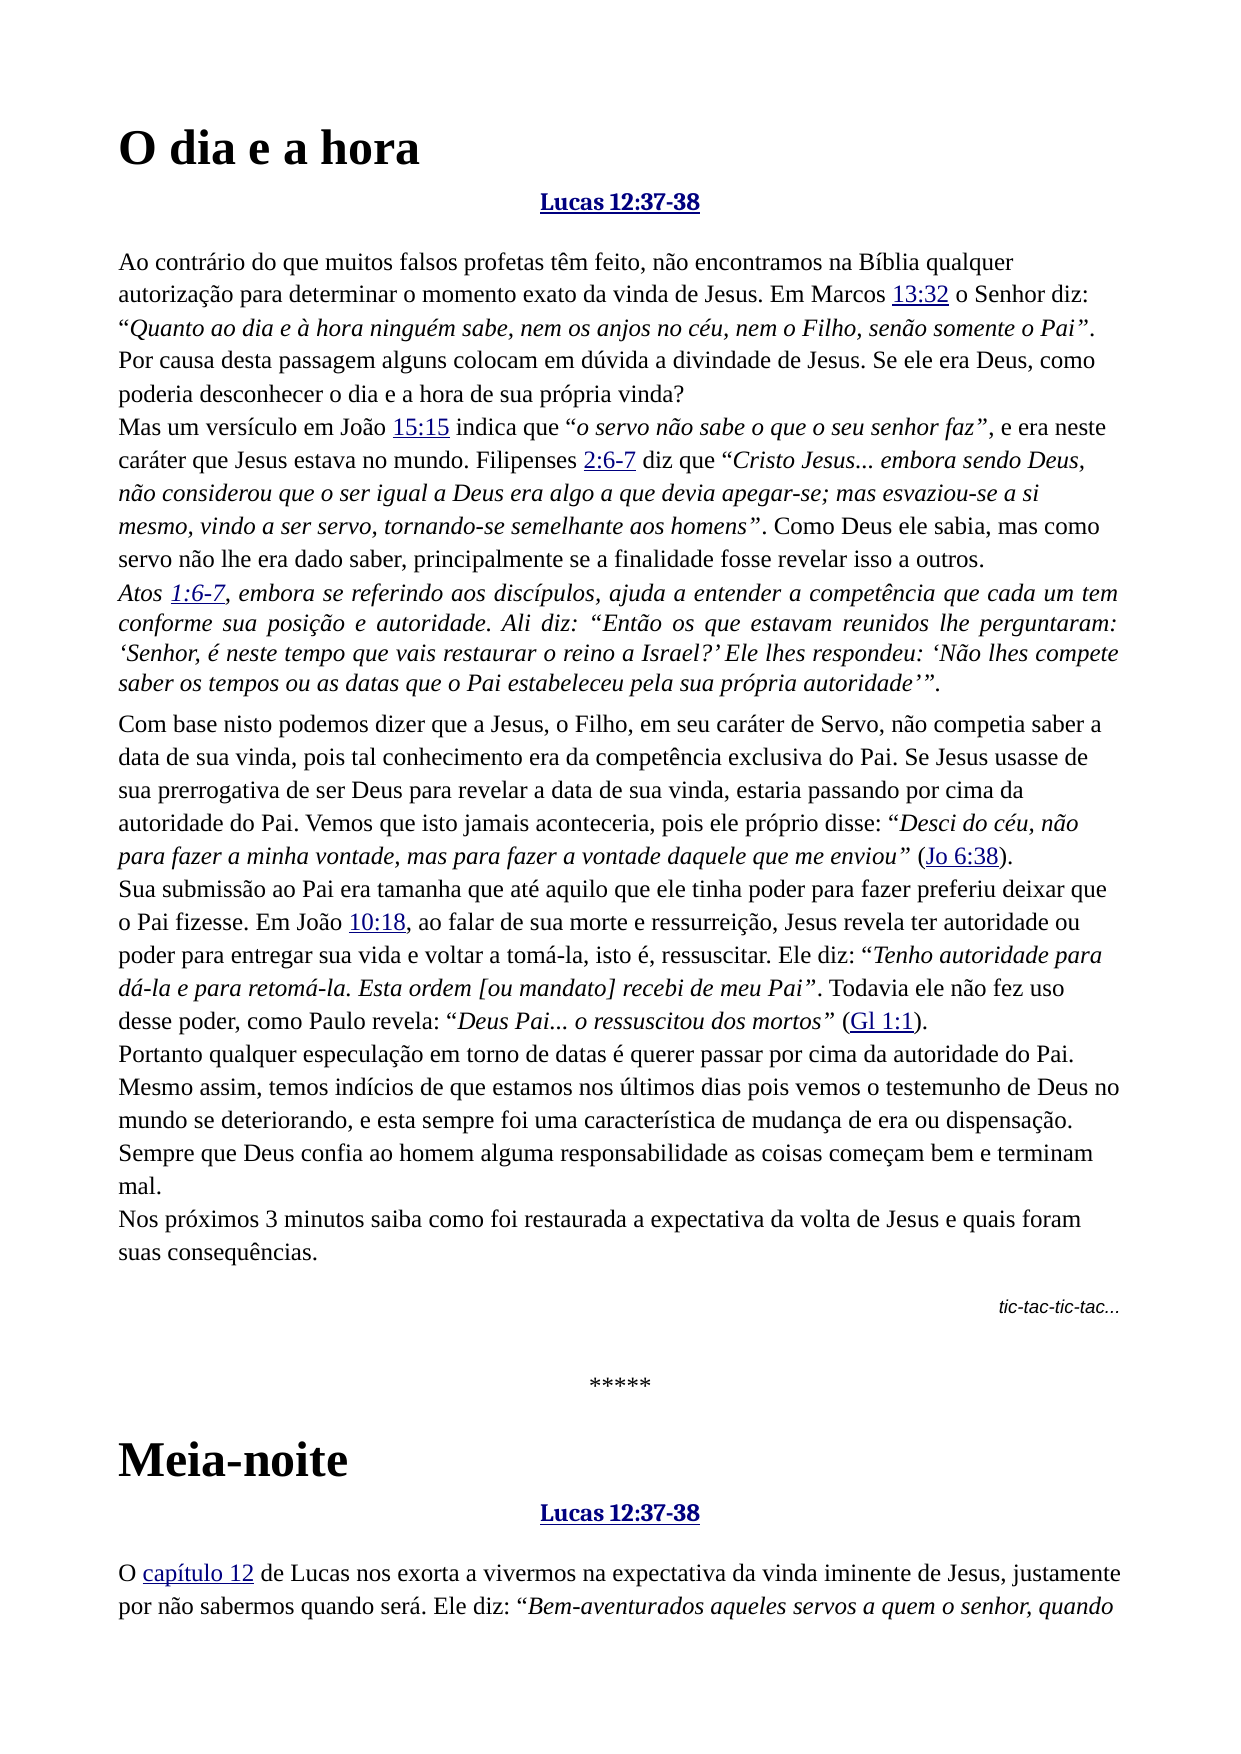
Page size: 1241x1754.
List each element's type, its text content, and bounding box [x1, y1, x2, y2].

text Com base nisto podemos dizer que a Jesus, o Filho, em seu caráter de Servo, não competia saber a data de sua vinda, pois tal conhecimento era da competência exclusiva do Pai. Se Jesus usasse de sua prerrogativa de ser Deus para revelar a data de sua vinda, estaria passando por cima da autoridade do Pai. Vemos que isto jamais aconteceria, pois ele próprio disse: “Desci do céu, não para fazer a minha vontade, mas para fazer a vontade daquele que me enviou” (Jo 6:38). [118, 709, 1122, 870]
text Sua submissão ao Pai era tamanha que até aquilo que ele tinha poder para fazer preferiu deixar que o Pai fizesse. Em João 10:18, ao falar de sua morte e ressurreição, Jesus revela ter autoridade ou poder para entregar sua vida e voltar a tomá-la, isto é, ressuscitar. Ele diz: “Tenho autoridade para dá-la e para retomá-la. Esta ordem [ou mandato] recebi de meu Pai”. Todavia ele não fez uso desse poder, como Paulo revela: “Deus Pai... o ressuscitou dos mortos” (Gl 1:1). [118, 874, 1122, 1035]
subtitle Meia-noite [118, 1429, 1122, 1487]
text ***** [118, 1371, 1122, 1400]
text Lucas 12:37-38 [118, 188, 1122, 217]
text O capítulo 12 de Lucas nos exorta a vivermos na expectativa da vinda iminente de Jesus, justamente por não sabermos quando será. Ele diz: “Bem-aventurados aqueles servos a quem o senhor, quando [118, 1558, 1122, 1619]
text Ao contrário do que muitos falsos profetas têm feito, não encontramos na Bíblia qualquer autorização para determinar o momento exato da vinda de Jesus. Em Marcos 13:32 o Senhor diz: “Quanto ao dia e à hora ninguém sabe, nem os anjos no céu, nem o Filho, senão somente o Pai”. Por causa desta passagem alguns colocam em dúvida a divindade de Jesus. Se ele era Deus, como poderia desconhecer o dia e a hora de sua própria vinda? [118, 247, 1122, 407]
text Portanto qualquer especulação em torno de datas é querer passar por cima da autoridade do Pai. Mesmo assim, temos indícios de que estamos nos últimos dias pois vemos o testemunho de Deus no mundo se deteriorando, e esta sempre foi uma característica de mudança de era ou dispensação. Sempre que Deus confia ao homem alguma responsabilidade as coisas começam bem e terminam mal. [118, 1039, 1122, 1200]
subtitle O dia e a hora [118, 118, 1122, 176]
text Atos 1:6-7, embora se referindo aos discípulos, ajuda a entender a competência que cada um tem conforme sua posição e autoridade. Ali diz: “Então os que estavam reunidos lhe perguntaram: ‘Senhor, é neste tempo que vais restaurar o reino a Israel?’ Ele lhes respondeu: ‘Não lhes compete saber os tempos ou as datas que o Pai estabeleceu pela sua própria autoridade’”. [118, 577, 1122, 697]
text Mas um versículo em João 15:15 indica que “o servo não sabe o que o seu senhor faz”, e era neste caráter que Jesus estava no mundo. Filipenses 2:6-7 diz que “Cristo Jesus... embora sendo Deus, não considerou que o ser igual a Deus era algo a que devia apegar-se; mas esvaziou-se a si mesmo, vindo a ser servo, tornando-se semelhante aos homens”. Como Deus ele sabia, mas como servo não lhe era dado saber, principalmente se a finalidade fosse revelar isso a outros. [118, 412, 1122, 572]
text Lucas 12:37-38 [118, 1499, 1122, 1528]
text tic-tac-tic-tac... [118, 1296, 1122, 1317]
text Nos próximos 3 minutos saiba como foi restaurada a expectativa da volta de Jesus e quais foram suas consequências. [118, 1204, 1122, 1266]
